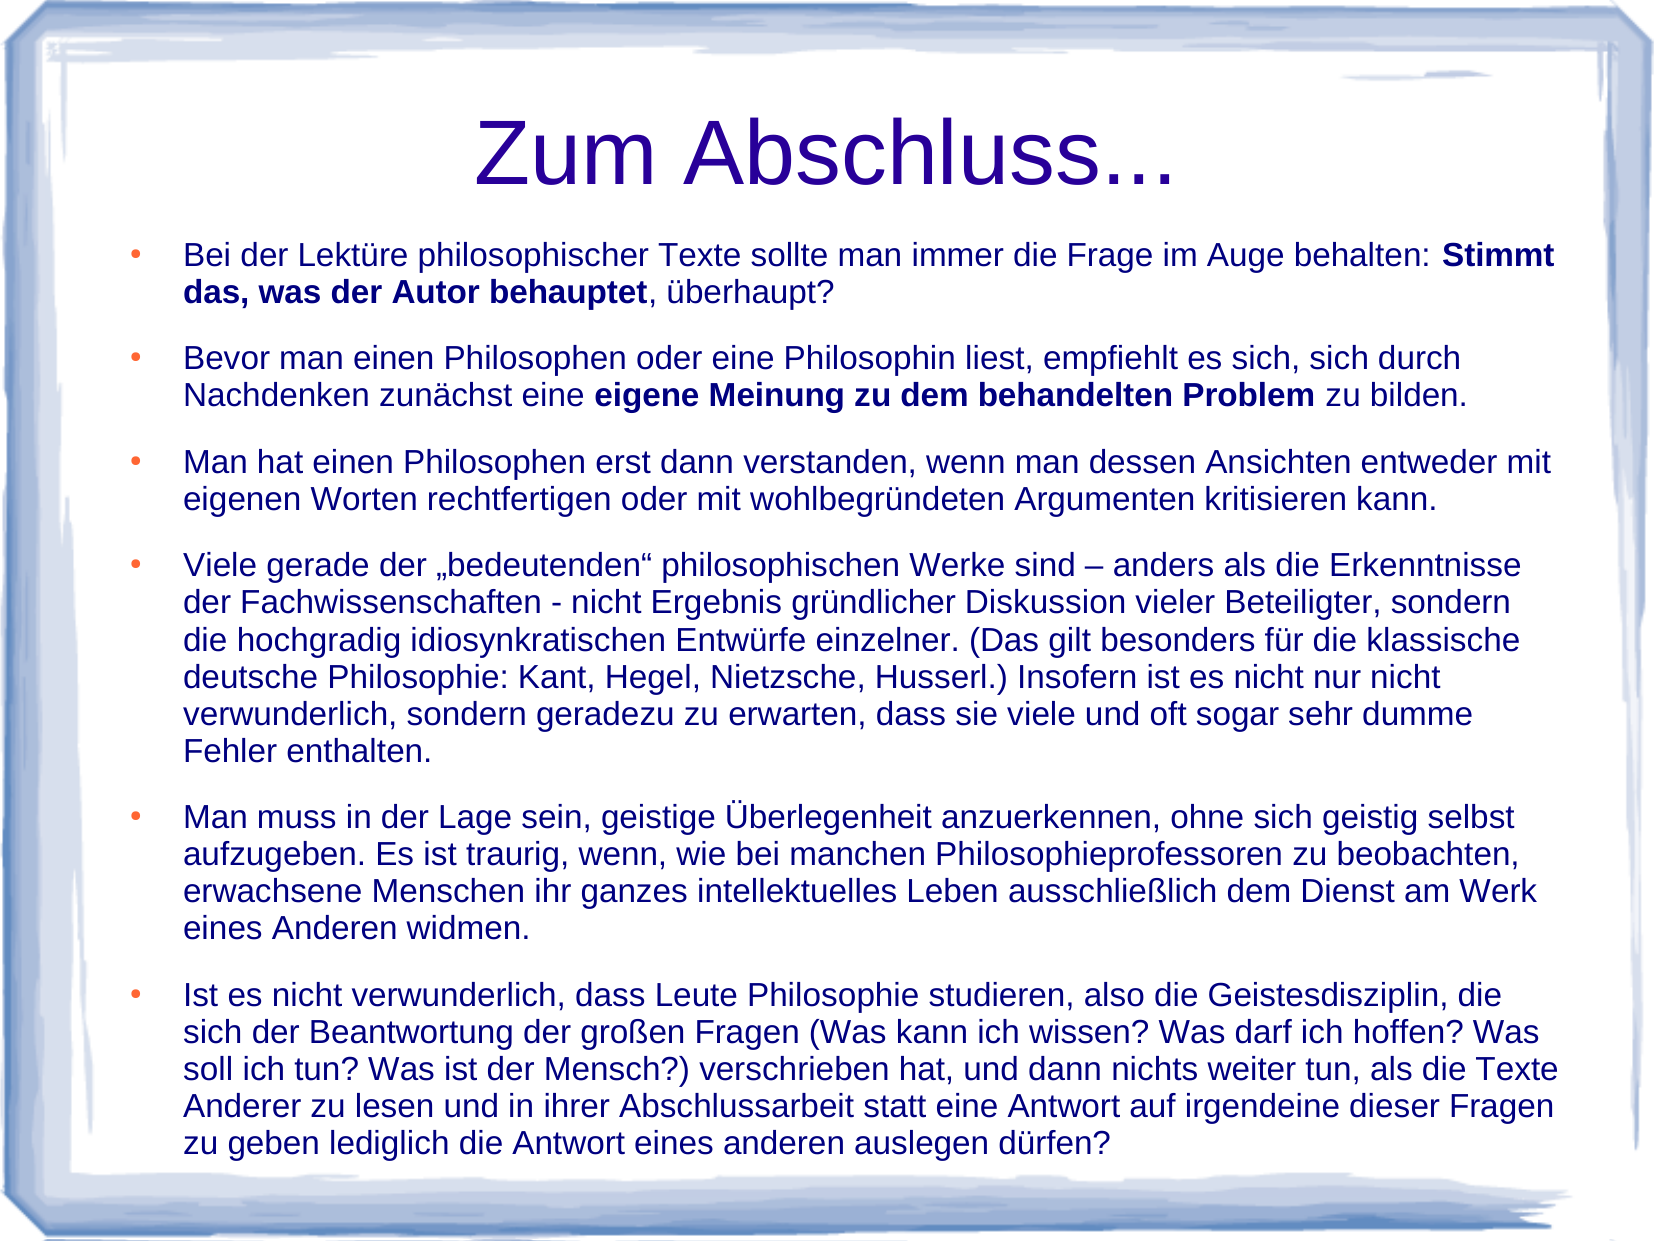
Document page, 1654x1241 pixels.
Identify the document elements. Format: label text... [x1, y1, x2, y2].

list Bei der Lektüre philosophischer Texte sollte man immer die Frage im Auge behalten: Stimmt das, was der Autor behauptet, überhaupt? Bevor man einen Philosophen oder eine Philosophin liest, empfiehlt es sich, sich durch Nachdenken zunächst eine eigene Meinung zu dem behandelten Problem zu bilden. Man hat einen Philosophen erst dann verstanden, wenn man dessen Ansichten entweder mit eigenen Worten rechtfertigen oder mit wohlbegründeten Argumenten kritisieren kann. Viele gerade der „bedeutenden“ philosophischen Werke sind – anders als die Erkenntnisse der Fachwissenschaften - nicht Ergebnis gründlicher Diskussion vieler Beteiligter, sondern die hochgradig idiosynkratischen Entwürfe einzelner. (Das gilt besonders für die klassische deutsche Philosophie: Kant, Hegel, Nietzsche, Husserl.) Insofern ist es nicht nur nicht verwunderlich, sondern geradezu zu erwarten, dass sie viele und oft sogar sehr dumme Fehler enthalten. Man muss in der Lage sein, geistige Überlegenheit anzuerkennen, ohne sich geistig selbst aufzugeben. Es ist traurig, wenn, wie bei manchen Philosophieprofessoren zu beobachten, erwachsene Menschen ihr ganzes intellektuelles Leben ausschließlich dem Dienst am Werk eines Anderen widmen. Ist es nicht verwunderlich, dass Leute Philosophie studieren, also die Geistesdisziplin, die sich der Beantwortung der großen Fragen (Was kann ich wissen? Was darf ich hoffen? Was soll ich tun? Was ist der Mensch?) verschrieben hat, und dann nichts weiter tun, als die Texte Anderer zu lesen und in ihrer Abschlussarbeit statt eine Antwort auf irgendeine dieser Fragen zu geben lediglich die Antwort eines anderen auslegen dürfen? [112, 236, 1565, 1162]
picture [0, 0, 1654, 1241]
title Zum Abschluss... [82, 56, 1571, 250]
